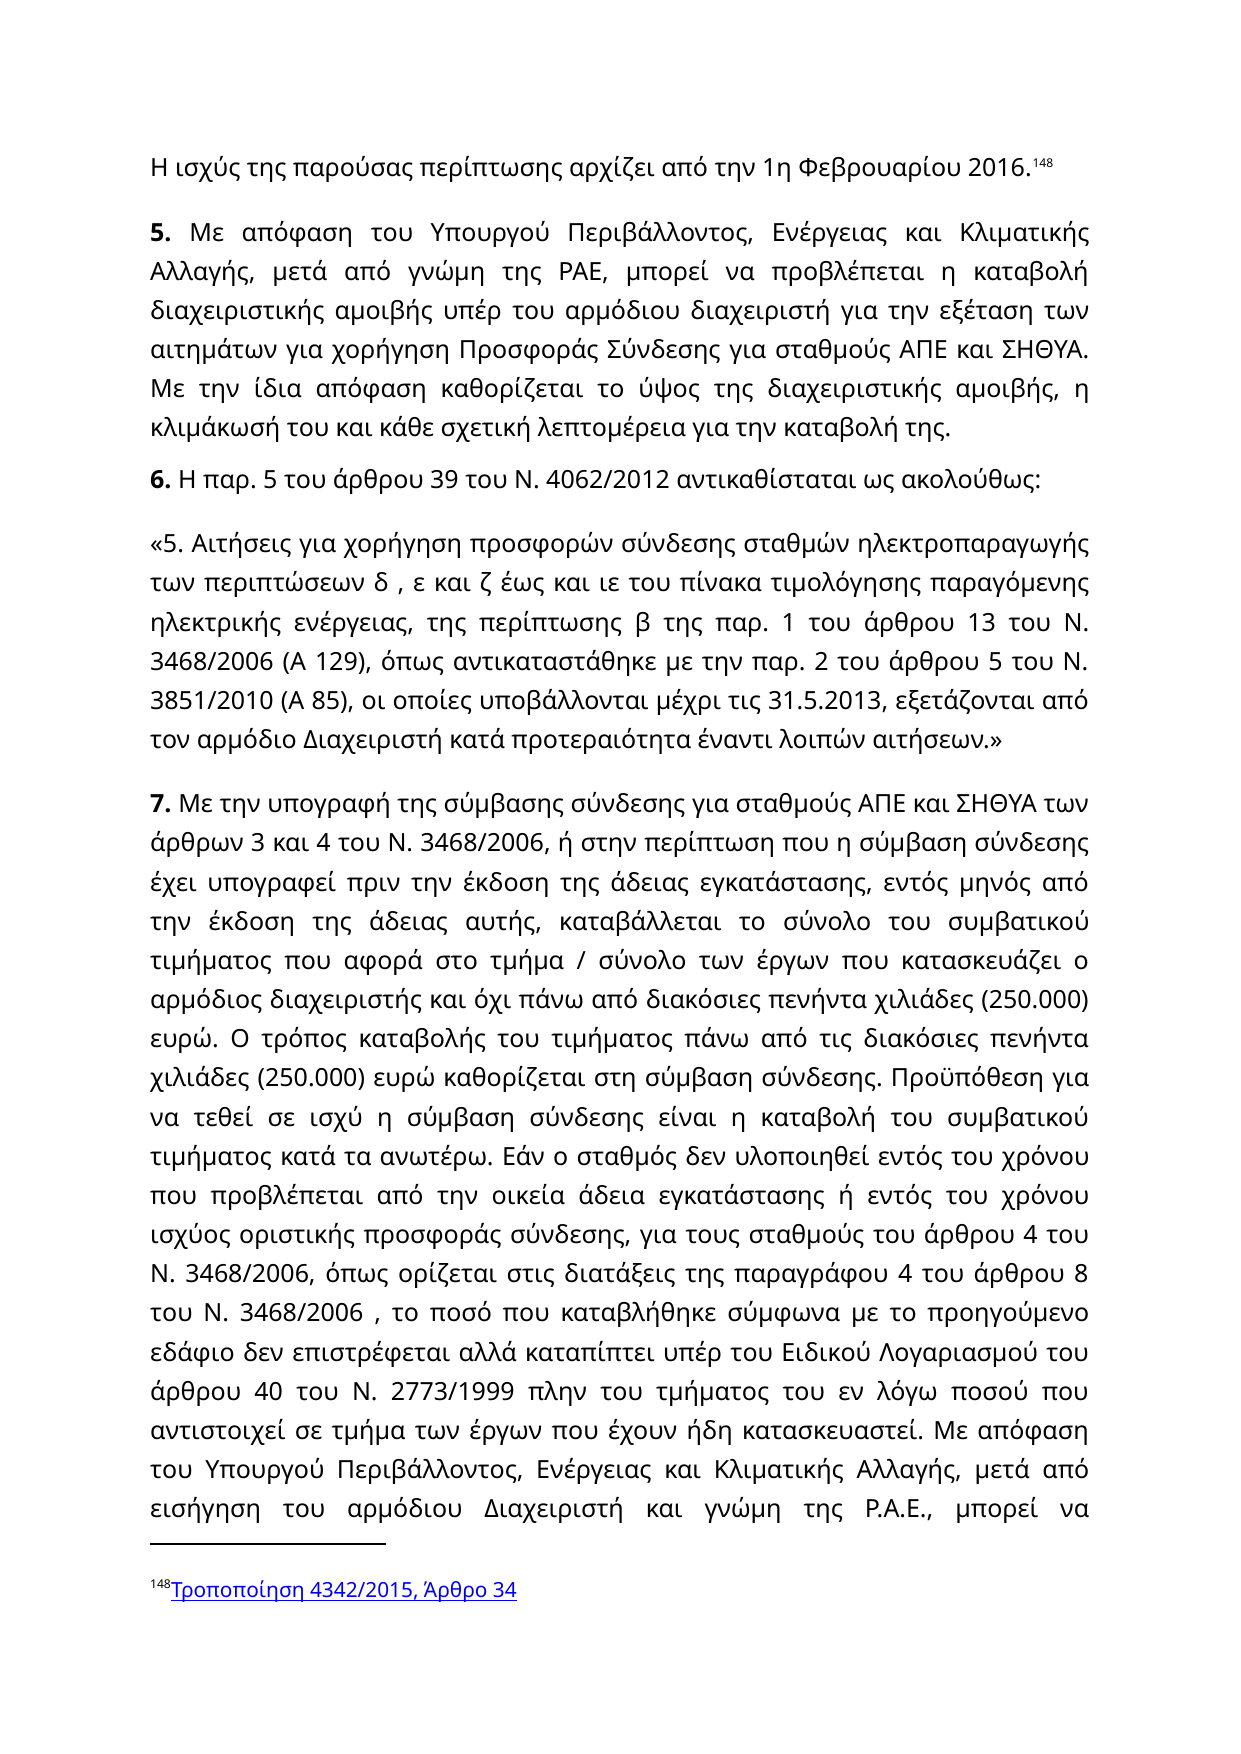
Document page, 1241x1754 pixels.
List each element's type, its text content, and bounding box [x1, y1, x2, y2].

text «5. Αιτήσεις για χορήγηση προσφορών σύνδεσης σταθμών ηλεκτροπαραγωγής των περιπτώσεων δ , ε και ζ έως και ιε του πίνακα τιμολόγησης παραγόμενης ηλεκτρικής ενέργειας, της περίπτωσης β της παρ. 1 του άρθρου 13 του Ν. 3468/2006 (Α 129), όπως αντικαταστάθηκε με την παρ. 2 του άρθρου 5 του Ν. 3851/2010 (Α 85), οι οποίες υποβάλλονται μέχρι τις 31.5.2013, εξετάζονται από τον αρμόδιο Διαχειριστή κατά προτεραιότητα έναντι λοιπών αιτήσεων.» [150, 526, 1090, 756]
text 6. Η παρ. 5 του άρθρου 39 του Ν. 4062/2012 αντικαθίσταται ως ακολούθως: [150, 462, 1090, 496]
text Τροποποίηση 4342/2015, Άρθρο 34 [150, 1576, 1090, 1604]
text 7. Με την υπογραφή της σύμβασης σύνδεσης για σταθμούς ΑΠΕ και ΣΗΘΥΑ των άρθρων 3 και 4 του Ν. 3468/2006, ή στην περίπτωση που η σύμβαση σύνδεσης έχει υπογραφεί πριν την έκδοση της άδειας εγκατάστασης, εντός μηνός από την έκδοση της άδειας αυτής, καταβάλλεται το σύνολο του συμβατικού τιμήματος που αφορά στο τμήμα / σύνολο των έργων που κατασκευάζει ο αρμόδιος διαχειριστής και όχι πάνω από διακόσιες πενήντα χιλιάδες (250.000) ευρώ. Ο τρόπος καταβολής του τιμήματος πάνω από τις διακόσιες πενήντα χιλιάδες (250.000) ευρώ καθορίζεται στη σύμβαση σύνδεσης. Προϋπόθεση για να τεθεί σε ισχύ η σύμβαση σύνδεσης είναι η καταβολή του συμβατικού τιμήματος κατά τα ανωτέρω. Εάν ο σταθμός δεν υλοποιηθεί εντός του χρόνου που προβλέπεται από την οικεία άδεια εγκατάστασης ή εντός του χρόνου ισχύος οριστικής προσφοράς σύνδεσης, για τους σταθμούς του άρθρου 4 του Ν. 3468/2006, όπως ορίζεται στις διατάξεις της παραγράφου 4 του άρθρου 8 του Ν. 3468/2006 , το ποσό που καταβλήθηκε σύμφωνα με το προηγούμενο εδάφιο δεν επιστρέφεται αλλά καταπίπτει υπέρ του Ειδικού Λογαριασμού του άρθρου 40 του Ν. 2773/1999 πλην του τμήματος του εν λόγω ποσού που αντιστοιχεί σε τμήμα των έργων που έχουν ήδη κατασκευαστεί. Με απόφαση του Υπουργού Περιβάλλοντος, Ενέργειας και Κλιματικής Αλλαγής, μετά από εισήγηση του αρμόδιου Διαχειριστή και γνώμη της Ρ.Α.Ε., μπορεί να [150, 786, 1090, 1525]
text Η ισχύς της παρούσας περίπτωσης αρχίζει από την 1η Φεβρουαρίου 2016. [150, 150, 1090, 184]
text 5. Με απόφαση του Υπουργού Περιβάλλοντος, Ενέργειας και Κλιματικής Αλλαγής, μετά από γνώμη της ΡΑΕ, μπορεί να προβλέπεται η καταβολή διαχειριστικής αμοιβής υπέρ του αρμόδιου διαχειριστή για την εξέταση των αιτημάτων για χορήγηση Προσφοράς Σύνδεσης για σταθμούς ΑΠΕ και ΣΗΘΥΑ. Με την ίδια απόφαση καθορί­ζεται το ύψος της διαχειριστικής αμοιβής, η κλιμάκωσή του και κάθε σχετική λεπτομέρεια για την καταβολή της. [150, 214, 1090, 444]
